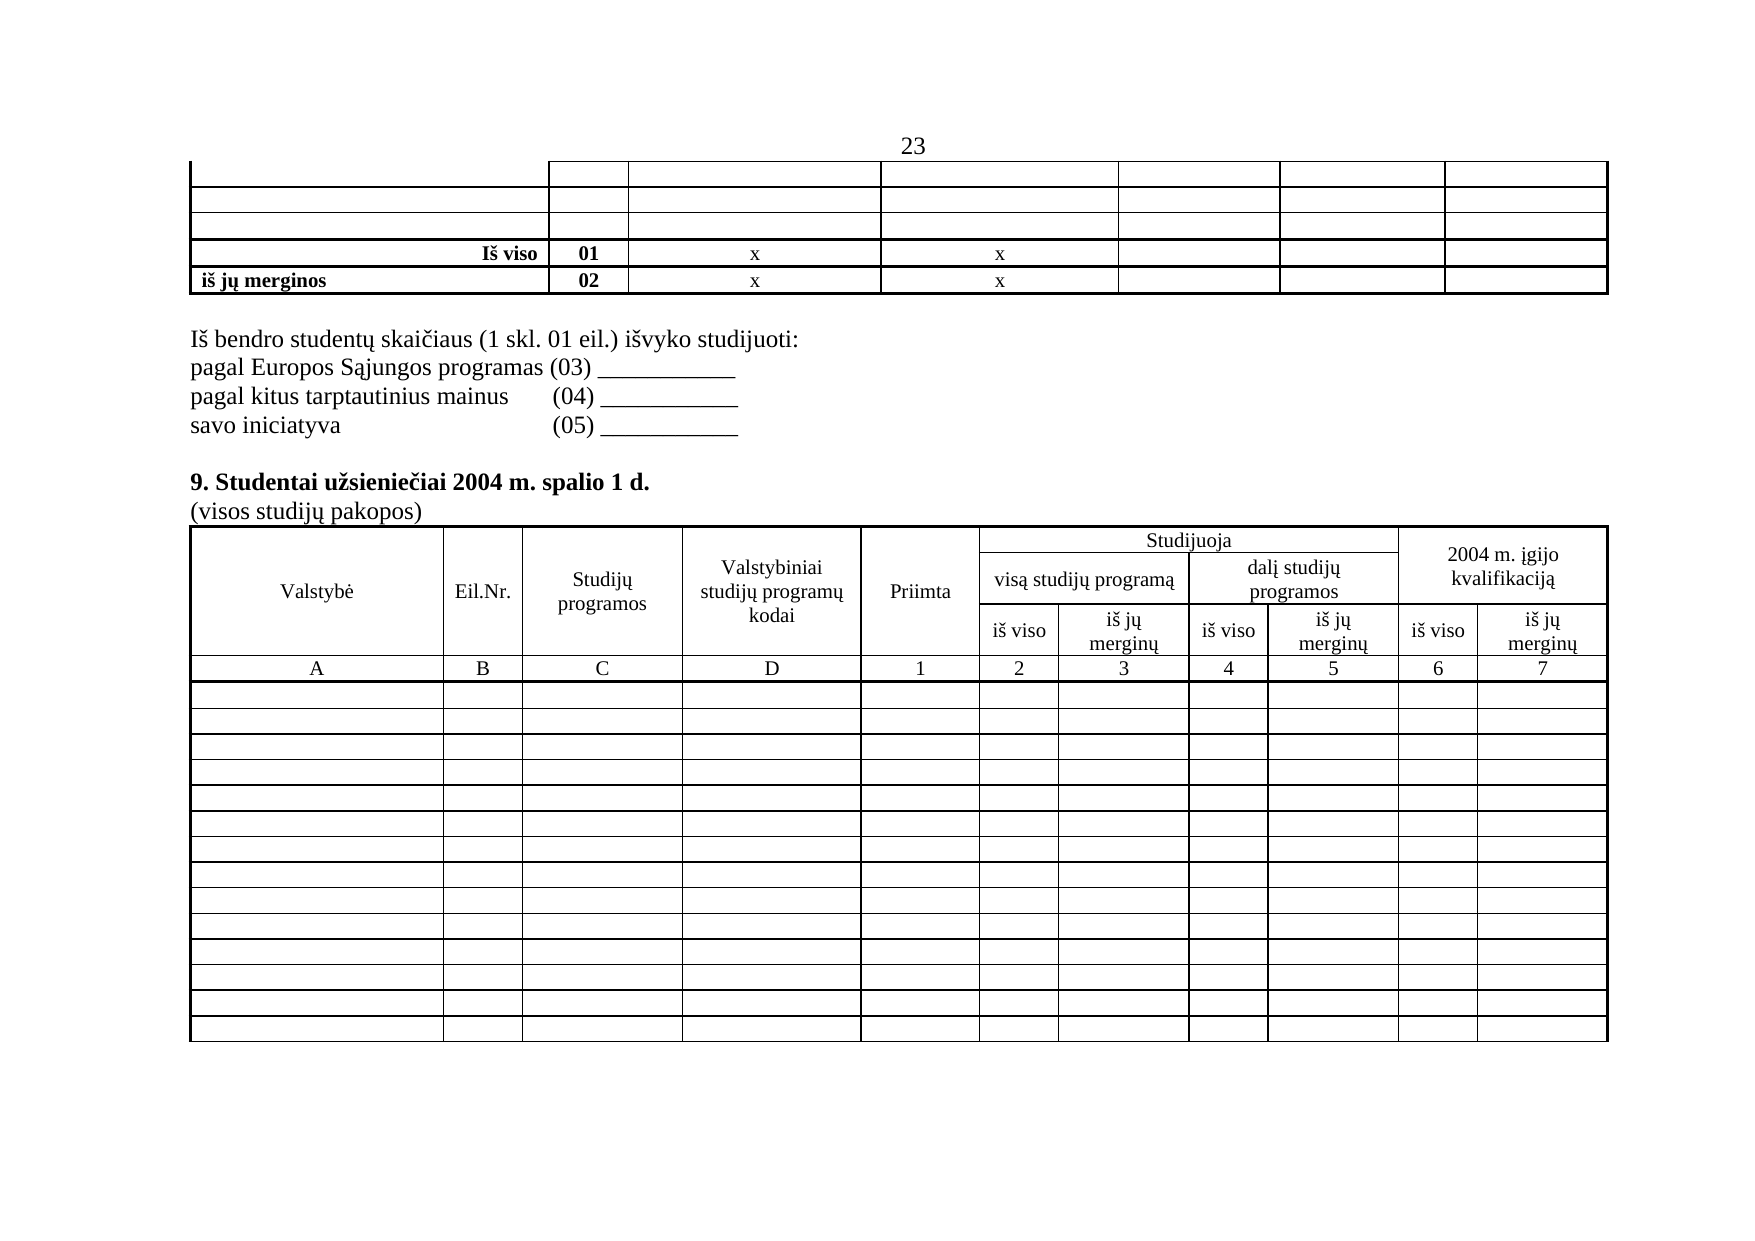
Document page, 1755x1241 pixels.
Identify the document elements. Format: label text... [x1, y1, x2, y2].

table_cell [980, 991, 1058, 1015]
table_cell [683, 735, 860, 759]
table_cell dalį studijų programos [1190, 553, 1398, 603]
table_cell [882, 188, 1118, 212]
table_cell [1269, 1017, 1398, 1041]
table_cell iš jų merginų [1059, 605, 1188, 654]
table_cell [683, 786, 860, 810]
table_cell [444, 1017, 522, 1041]
table_cell [862, 965, 979, 989]
table_cell [862, 683, 979, 707]
table_cell [1399, 812, 1477, 836]
table_cell [1478, 863, 1606, 887]
table_cell [980, 760, 1058, 784]
table_cell [550, 162, 628, 186]
table_header Valstybė [192, 528, 443, 654]
table_cell [192, 213, 548, 237]
table_cell Iš viso [192, 241, 548, 264]
table_cell [523, 888, 682, 912]
table_cell [192, 965, 443, 989]
table_cell [629, 162, 880, 186]
table_cell [1190, 760, 1267, 784]
table_cell [1399, 1017, 1477, 1041]
table_cell [1478, 683, 1606, 707]
table_cell [1478, 940, 1606, 964]
table_cell [1399, 940, 1477, 964]
table_cell [1399, 760, 1477, 784]
table_cell [1399, 965, 1477, 989]
table_cell [1446, 268, 1606, 292]
table_cell [1190, 786, 1267, 810]
table_cell iš jų merginų [1478, 605, 1606, 654]
table_cell [683, 1017, 860, 1041]
table_cell [1269, 709, 1398, 733]
table_cell [1059, 837, 1188, 861]
table_cell iš viso [1399, 605, 1477, 654]
table_cell [1059, 965, 1188, 989]
text 9. Studentai užsieniečiai 2004 m. spalio 1 d. [190, 467, 1636, 496]
table_cell [523, 760, 682, 784]
table_cell [882, 213, 1118, 237]
table_cell [1478, 965, 1606, 989]
text Iš bendro studentų skaičiaus (1 skl. 01 eil.) išvyko studijuoti: [190, 324, 1636, 352]
table_cell [980, 863, 1058, 887]
table_cell [1478, 709, 1606, 733]
table_cell D [683, 656, 860, 680]
text pagal kitus tarptautinius mainus (04) ___________ [190, 381, 1636, 410]
table_cell [629, 213, 880, 237]
table_cell [1190, 965, 1267, 989]
table_cell [629, 188, 880, 212]
table_cell [192, 683, 443, 707]
table_cell [444, 735, 522, 759]
table_cell [862, 812, 979, 836]
table_cell A [192, 656, 443, 680]
table_cell [1478, 888, 1606, 912]
table_cell [980, 965, 1058, 989]
table_cell [523, 786, 682, 810]
table_cell [862, 888, 979, 912]
table_cell [1399, 735, 1477, 759]
table_cell [1190, 735, 1267, 759]
table_cell [1478, 735, 1606, 759]
table_cell [523, 965, 682, 989]
table_header Studijuoja [980, 528, 1398, 552]
table_cell [980, 683, 1058, 707]
table_cell [980, 914, 1058, 938]
table_cell [444, 760, 522, 784]
table_cell [192, 786, 443, 810]
table_cell [1190, 940, 1267, 964]
table_cell [1190, 709, 1267, 733]
table_cell 02 [550, 268, 628, 292]
table_cell [1269, 786, 1398, 810]
table_cell [1399, 991, 1477, 1015]
table_cell [550, 213, 628, 237]
table_cell B [444, 656, 522, 680]
table_cell iš jų merginų [1269, 605, 1398, 654]
table_cell [523, 863, 682, 887]
table_cell iš jų merginos [192, 268, 548, 292]
table_header Priimta [862, 528, 979, 654]
table_cell [1059, 888, 1188, 912]
table_cell 6 [1399, 656, 1477, 680]
table_cell [1119, 162, 1279, 186]
table_cell [980, 735, 1058, 759]
table_cell C [523, 656, 682, 680]
table_cell visą studijų programą [980, 553, 1188, 603]
table_cell [862, 863, 979, 887]
table_cell [523, 812, 682, 836]
table_cell [444, 888, 522, 912]
table_cell [192, 940, 443, 964]
table_cell [444, 991, 522, 1015]
table_cell [1190, 837, 1267, 861]
table_cell [1059, 940, 1188, 964]
table_cell [1059, 683, 1188, 707]
text savo iniciatyva (05) ___________ [190, 410, 1636, 439]
text (visos studijų pakopos) [190, 496, 1636, 525]
table_cell [523, 683, 682, 707]
table_cell 7 [1478, 656, 1606, 680]
table_cell [444, 812, 522, 836]
table_cell [1478, 786, 1606, 810]
table_cell [1399, 837, 1477, 861]
table_cell [862, 940, 979, 964]
table_cell [192, 1017, 443, 1041]
table_cell [1478, 1017, 1606, 1041]
table_cell [444, 709, 522, 733]
table_cell [1478, 760, 1606, 784]
table_cell [523, 991, 682, 1015]
table_cell [192, 161, 548, 186]
table_cell [550, 188, 628, 212]
table_cell [1269, 837, 1398, 861]
table_cell [192, 837, 443, 861]
table_cell [1478, 914, 1606, 938]
table_cell [444, 914, 522, 938]
table_cell 01 [550, 241, 628, 264]
table_cell [862, 991, 979, 1015]
table_cell [1281, 162, 1444, 186]
table_cell 5 [1269, 656, 1398, 680]
table_header Studijų programos [523, 528, 682, 654]
table_cell [1269, 683, 1398, 707]
table_cell [1119, 213, 1279, 237]
table_cell [1190, 863, 1267, 887]
table_header Valstybiniai studijų programų kodai [683, 528, 860, 654]
table_cell [1059, 812, 1188, 836]
table_cell [1190, 914, 1267, 938]
table_cell [1059, 709, 1188, 733]
table_cell [862, 837, 979, 861]
table_cell [1190, 991, 1267, 1015]
table_cell [1399, 786, 1477, 810]
table_cell [1399, 709, 1477, 733]
table_cell [192, 914, 443, 938]
table_cell [683, 965, 860, 989]
table_cell [523, 914, 682, 938]
table_cell [1059, 1017, 1188, 1041]
table_cell [1269, 940, 1398, 964]
table_cell [523, 709, 682, 733]
table_cell iš viso [1190, 605, 1267, 654]
table_cell [980, 837, 1058, 861]
table_cell x [629, 268, 880, 292]
table_cell [1059, 735, 1188, 759]
table_cell [1059, 760, 1188, 784]
table_cell [683, 991, 860, 1015]
table_cell [1269, 812, 1398, 836]
table_cell [444, 940, 522, 964]
table_cell [192, 735, 443, 759]
table_cell [1478, 837, 1606, 861]
table_cell [683, 709, 860, 733]
table_cell [192, 888, 443, 912]
table_cell [1119, 268, 1279, 292]
table_cell [1059, 786, 1188, 810]
table_cell 3 [1059, 656, 1188, 680]
table_cell [1190, 683, 1267, 707]
table_cell [1269, 888, 1398, 912]
table_cell [192, 760, 443, 784]
table_cell [862, 760, 979, 784]
table_cell [980, 709, 1058, 733]
table_cell [980, 940, 1058, 964]
table_cell [1478, 812, 1606, 836]
table_cell x [882, 268, 1118, 292]
table_cell [683, 914, 860, 938]
table_cell x [629, 241, 880, 264]
table_cell [1269, 735, 1398, 759]
table_header Eil.Nr. [444, 528, 522, 654]
table_cell [192, 812, 443, 836]
table_cell [1399, 888, 1477, 912]
table_cell [1119, 188, 1279, 212]
table_cell [192, 709, 443, 733]
table_cell [683, 888, 860, 912]
table_cell [444, 965, 522, 989]
table_cell 1 [862, 656, 979, 680]
table_cell [862, 914, 979, 938]
table_cell [444, 863, 522, 887]
table_cell [862, 1017, 979, 1041]
table_cell [1059, 914, 1188, 938]
table_cell [523, 940, 682, 964]
table_cell [862, 786, 979, 810]
table_cell [1399, 683, 1477, 707]
table_cell [1478, 991, 1606, 1015]
table_cell [683, 863, 860, 887]
table_cell [980, 812, 1058, 836]
table_cell 4 [1190, 656, 1267, 680]
table_cell [1446, 162, 1606, 186]
table_cell [523, 1017, 682, 1041]
table_cell [980, 888, 1058, 912]
table_cell [444, 683, 522, 707]
table_cell [1059, 863, 1188, 887]
table_cell 2 [980, 656, 1058, 680]
table_cell [683, 812, 860, 836]
table_cell [862, 709, 979, 733]
table_cell [1446, 188, 1606, 212]
table_cell [683, 760, 860, 784]
table_cell [192, 188, 548, 212]
table_cell [1190, 888, 1267, 912]
table_cell [1269, 991, 1398, 1015]
table_cell [1190, 1017, 1267, 1041]
table_cell [980, 786, 1058, 810]
table_cell [1281, 213, 1444, 237]
table_cell [1269, 760, 1398, 784]
table_cell [683, 940, 860, 964]
table_cell [523, 735, 682, 759]
table_cell [444, 837, 522, 861]
table_cell [1399, 914, 1477, 938]
table_cell [882, 162, 1118, 186]
table_cell [1281, 241, 1444, 264]
table_cell [192, 991, 443, 1015]
text pagal Europos Sąjungos programas (03) ___________ [190, 352, 1636, 381]
table_cell [980, 1017, 1058, 1041]
table_cell [1119, 241, 1279, 264]
table_cell [1399, 863, 1477, 887]
table_cell [862, 735, 979, 759]
table_cell [1269, 965, 1398, 989]
table_cell [1059, 991, 1188, 1015]
table_cell iš viso [980, 605, 1058, 654]
table_cell x [882, 241, 1118, 264]
table_cell [1446, 241, 1606, 264]
table_cell [1281, 268, 1444, 292]
table_cell [683, 837, 860, 861]
table_cell [1281, 188, 1444, 212]
table_cell [683, 683, 860, 707]
table_cell [1446, 213, 1606, 237]
table_cell [444, 786, 522, 810]
table_cell [1269, 863, 1398, 887]
table_cell [1269, 914, 1398, 938]
table_cell [1190, 812, 1267, 836]
table_cell [523, 837, 682, 861]
table_cell [192, 863, 443, 887]
table_header 2004 m. įgijo kvalifikaciją [1399, 528, 1606, 603]
